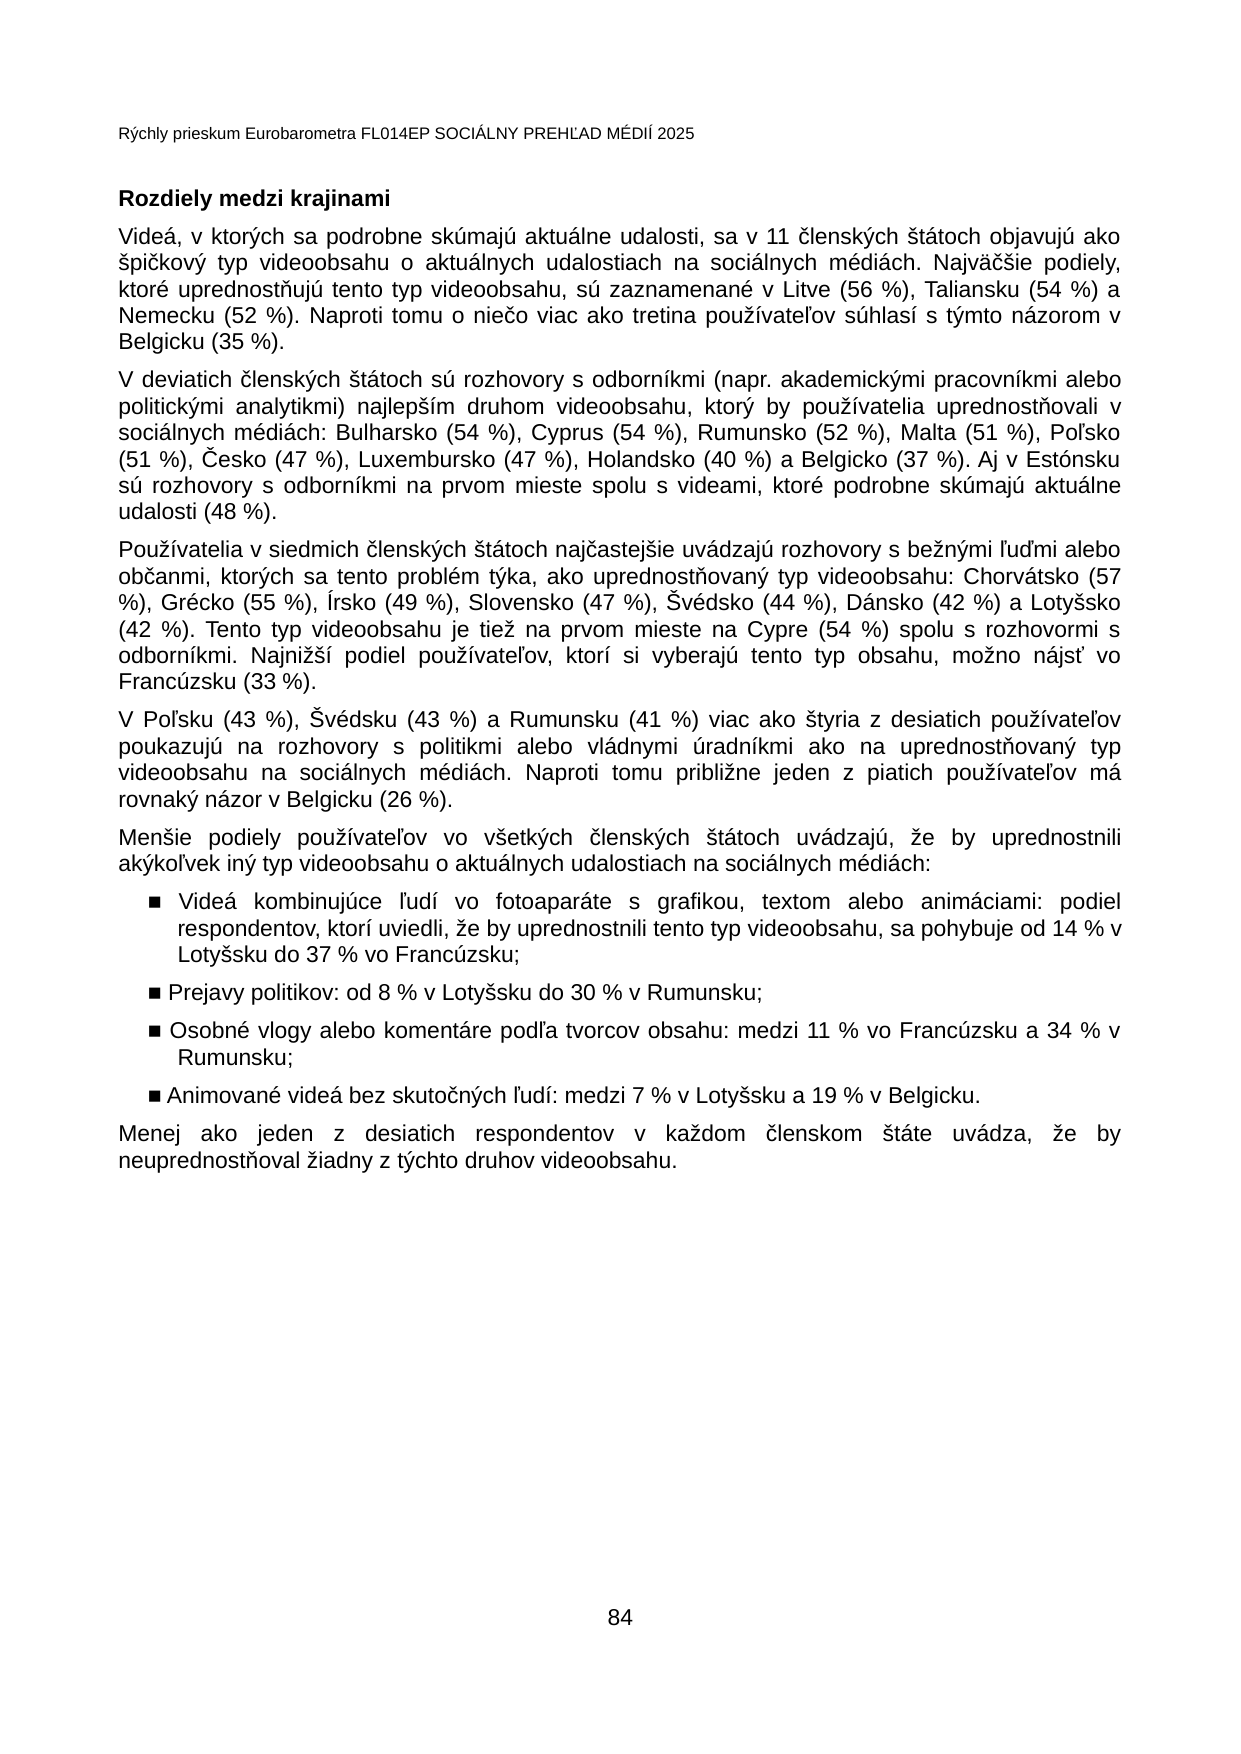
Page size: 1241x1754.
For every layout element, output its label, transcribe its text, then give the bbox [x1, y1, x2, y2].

text Menšie podiely používateľov vo všetkých členských štátoch uvádzajú, že by uprednostnili akýkoľvek iný typ videoobsahu o aktuálnych udalostiach na sociálnych médiách: [118, 824, 1122, 876]
text Používatelia v siedmich členských štátoch najčastejšie uvádzajú rozhovory s bežnými ľuďmi alebo občanmi, ktorých sa tento problém týka, ako uprednostňovaný typ videoobsahu: Chorvátsko (57 %), Grécko (55 %), Írsko (49 %), Slovensko (47 %), Švédsko (44 %), Dánsko (42 %) a Lotyšsko (42 %). Tento typ videoobsahu je tiež na prvom mieste na Cypre (54 %) spolu s rozhovormi s odborníkmi. Najnižší podiel používateľov, ktorí si vyberajú tento typ obsahu, možno nájsť vo Francúzsku (33 %). [118, 536, 1122, 694]
text ■ Prejavy politikov: od 8 % v Lotyšsku do 30 % v Rumunsku; [148, 979, 1122, 1006]
text Menej ako jeden z desiatich respondentov v každom členskom štáte uvádza, že by neuprednostňoval žiadny z týchto druhov videoobsahu. [118, 1120, 1122, 1173]
text Rozdiely medzi krajinami [118, 184, 1122, 211]
text Videá, v ktorých sa podrobne skúmajú aktuálne udalosti, sa v 11 členských štátoch objavujú ako špičkový typ videoobsahu o aktuálnych udalostiach na sociálnych médiách. Najväčšie podiely, ktoré uprednostňujú tento typ videoobsahu, sú zaznamenané v Litve (56 %), Taliansku (54 %) a Nemecku (52 %). Naproti tomu o niečo viac ako tretina používateľov súhlasí s týmto názorom v Belgicku (35 %). [118, 223, 1122, 354]
text V Poľsku (43 %), Švédsku (43 %) a Rumunsku (41 %) viac ako štyria z desiatich používateľov poukazujú na rozhovory s politikmi alebo vládnymi úradníkmi ako na uprednostňovaný typ videoobsahu na sociálnych médiách. Naproti tomu približne jeden z piatich používateľov má rovnaký názor v Belgicku (26 %). [118, 706, 1122, 812]
text ■ Videá kombinujúce ľudí vo fotoaparáte s grafikou, textom alebo animáciami: podiel respondentov, ktorí uviedli, že by uprednostnili tento typ videoobsahu, sa pohybuje od 14 % v Lotyšsku do 37 % vo Francúzsku; [148, 888, 1122, 967]
text ■ Osobné vlogy alebo komentáre podľa tvorcov obsahu: medzi 11 % vo Francúzsku a 34 % v Rumunsku; [148, 1017, 1122, 1070]
text V deviatich členských štátoch sú rozhovory s odborníkmi (napr. akademickými pracovníkmi alebo politickými analytikmi) najlepším druhom videoobsahu, ktorý by používatelia uprednostňovali v sociálnych médiách: Bulharsko (54 %), Cyprus (54 %), Rumunsko (52 %), Malta (51 %), Poľsko (51 %), Česko (47 %), Luxembursko (47 %), Holandsko (40 %) a Belgicko (37 %). Aj v Estónsku sú rozhovory s odborníkmi na prvom mieste spolu s videami, ktoré podrobne skúmajú aktuálne udalosti (48 %). [118, 366, 1122, 524]
text ■ Animované videá bez skutočných ľudí: medzi 7 % v Lotyšsku a 19 % v Belgicku. [148, 1082, 1122, 1108]
